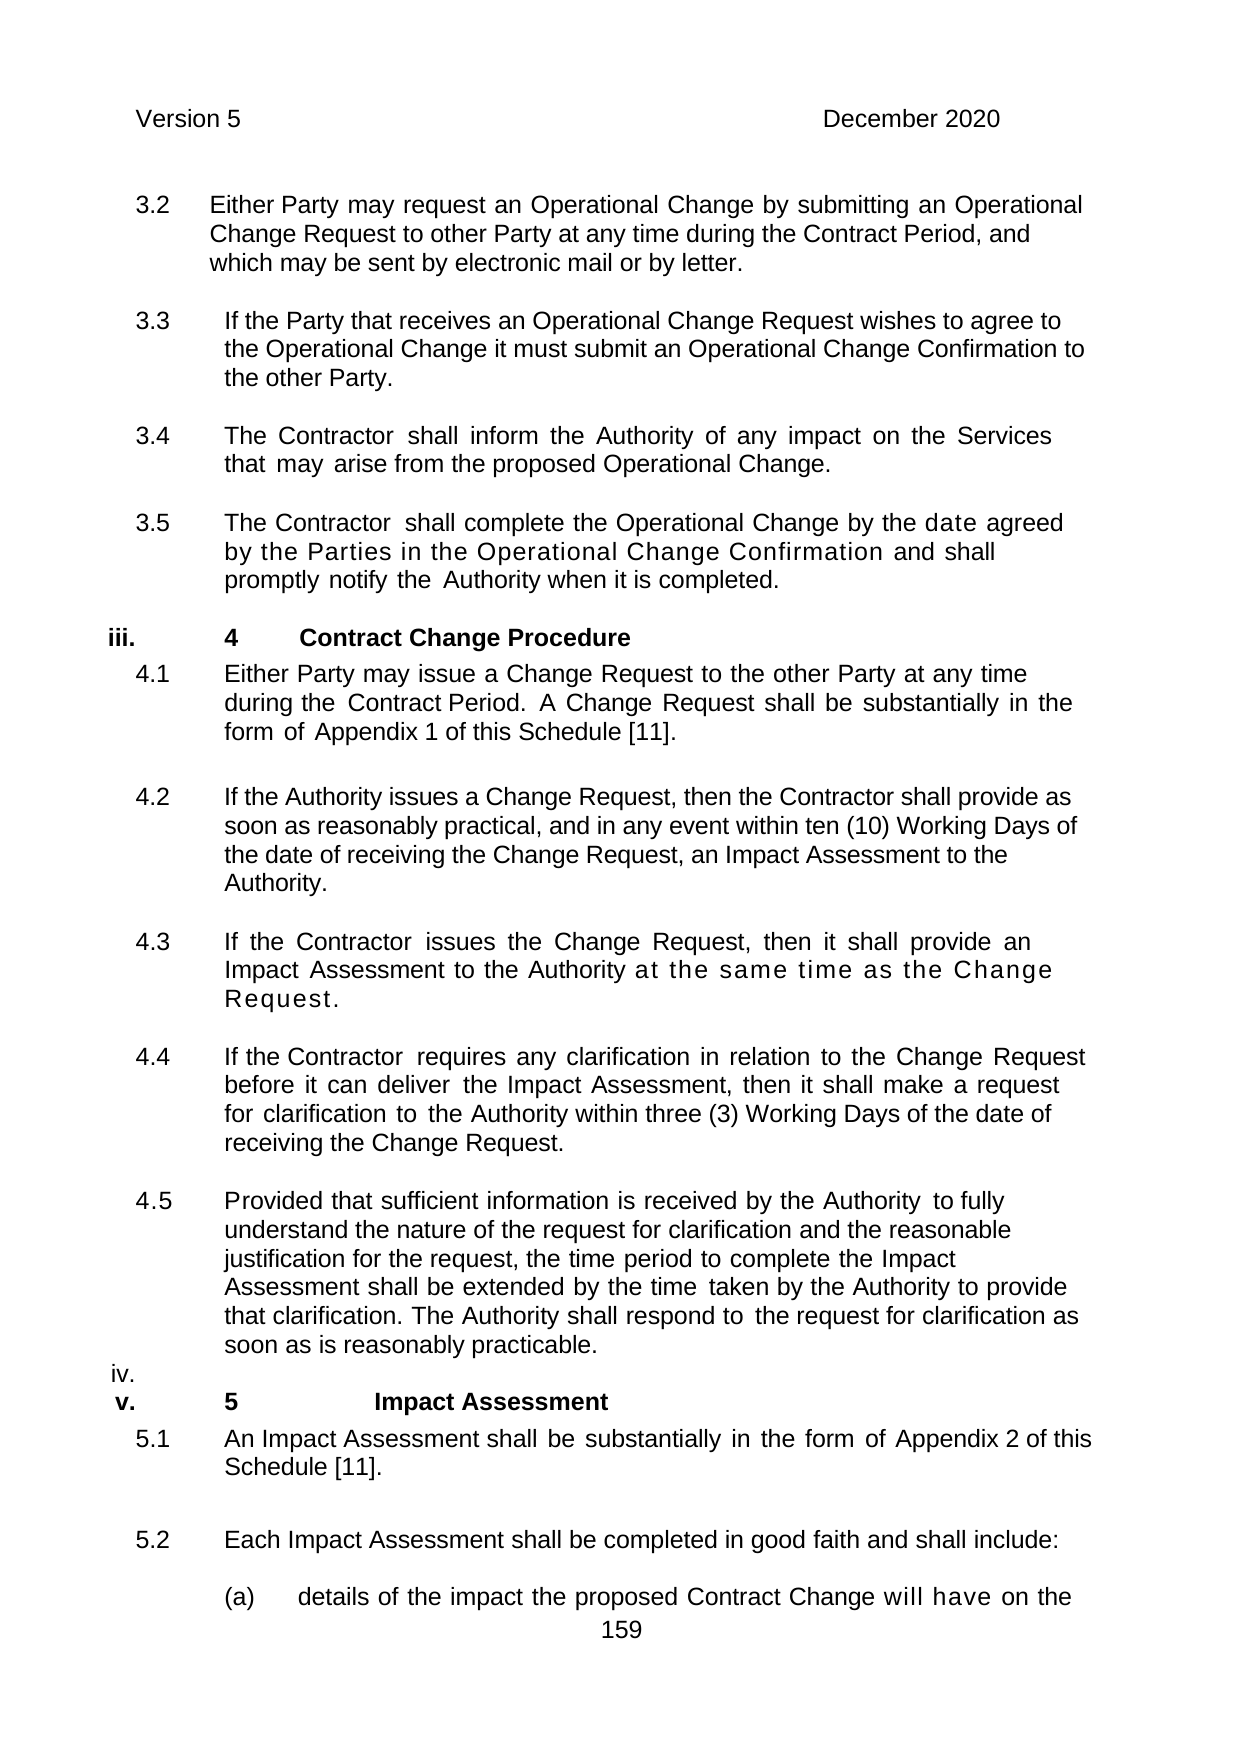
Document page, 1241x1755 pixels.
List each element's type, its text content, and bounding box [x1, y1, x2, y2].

subtitle 5 Impact Assessment [135, 1387, 1107, 1416]
subtitle 4 Contract Change Procedure [135, 623, 1107, 651]
text 3.2 Either Party may request an Operational Change by submitting an Operational Change Request to other Party at any time during the Contract Period, and which may be sent by electronic mail or by letter. [135, 190, 1090, 276]
list details of the impact the proposed Contract Change will have on the [224, 1582, 1091, 1611]
text 4.1 Either Party may issue a Change Request to the other Party at any time during the Contract Period. A Change Request shall be substantially in the form of Appendix 1 of this Schedule [11]. [135, 659, 1091, 745]
list An Impact Assessment shall be substantially in the form of Appendix 2 of this Schedule [11]. [135, 1424, 1107, 1481]
text 3.3 If the Party that receives an Operational Change Request wishes to agree to the Operational Change it must submit an Operational Change Confirmation to the other Party. [135, 306, 1091, 392]
text 4.3 If the Contractor issues the Change Request, then it shall provide an Impact Assessment to the Authority at the same time as the Change Request. [135, 927, 1091, 1013]
text 4.5 Provided that sufficient information is received by the Authority to fully understand the nature of the request for clarification and the reasonable justification for the request, the time period to complete the Impact Assessment shall be extended by the time taken by the Authority to provide that clarification. The Authority shall respond to the request for clarification as soon as is reasonably practicable. [135, 1186, 1090, 1359]
text 4.2 If the Authority issues a Change Request, then the Contractor shall provide as soon as reasonably practical, and in any event within ten (10) Working Days of the date of receiving the Change Request, an Impact Assessment to the Authority. [135, 782, 1091, 897]
text 3.4 The Contractor shall inform the Authority of any impact on the Services that may arise from the proposed Operational Change. [135, 421, 1091, 478]
text 5.2 Each Impact Assessment shall be completed in good faith and shall include: [135, 1525, 1107, 1554]
text 3.5 The Contractor shall complete the Operational Change by the date agreed by the Parties in the Operational Change Confirmation and shall promptly notify the Authority when it is completed. [135, 508, 1091, 594]
text 4.4 If the Contractor requires any clarification in relation to the Change Request before it can deliver the Impact Assessment, then it shall make a request for clarification to the Authority within three (3) Working Days of the date of receiving the Change Request. [135, 1042, 1091, 1157]
